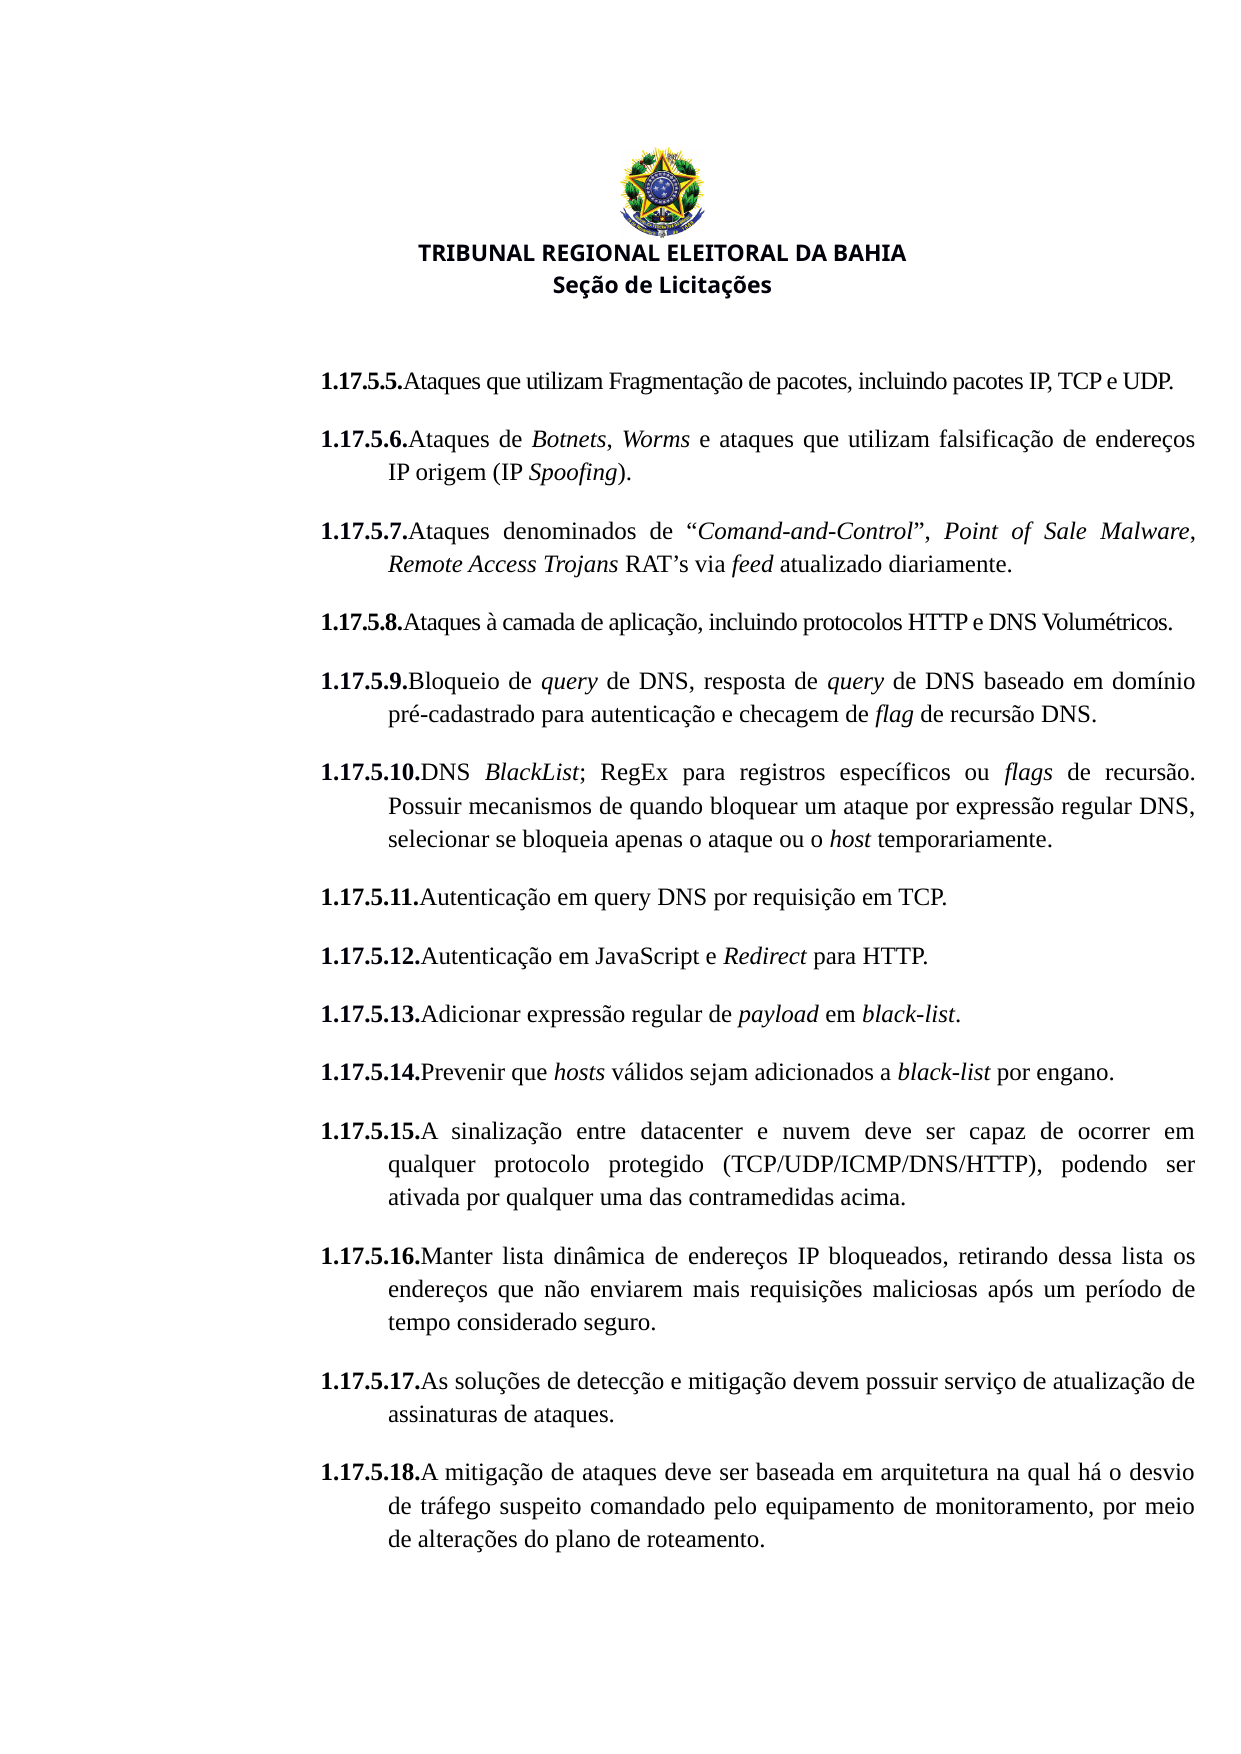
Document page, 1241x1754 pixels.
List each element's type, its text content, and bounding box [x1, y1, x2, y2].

list Ataques de Botnets, Worms e ataques que utilizam falsificação de endereços IP origem (IP Spoofing). [320, 421, 1196, 487]
list Ataques à camada de aplicação, incluindo protocolos HTTP e DNS Volumétricos. [320, 604, 1196, 637]
list Ataques denominados de “Comand-and-Control”, Point of Sale Malware, Remote Access Trojans RAT’s via feed atualizado diariamente. [320, 512, 1196, 579]
list Prevenir que hosts válidos sejam adicionados a black-list por engano. [320, 1054, 1196, 1087]
list Autenticação em query DNS por requisição em TCP. [320, 879, 1196, 912]
list Bloqueio de query de DNS, resposta de query de DNS baseado em domínio pré-cadastrado para autenticação e checagem de flag de recursão DNS. [320, 662, 1196, 729]
list A sinalização entre datacenter e nuvem deve ser capaz de ocorrer em qualquer protocolo protegido (TCP/UDP/ICMP/DNS/HTTP), podendo ser ativada por qualquer uma das contramedidas acima. [320, 1112, 1196, 1212]
list Manter lista dinâmica de endereços IP bloqueados, retirando dessa lista os endereços que não enviarem mais requisições maliciosas após um período de tempo considerado seguro. [320, 1237, 1196, 1337]
list As soluções de detecção e mitigação devem possuir serviço de atualização de assinaturas de ataques. [320, 1362, 1196, 1429]
list A mitigação de ataques deve ser baseada em arquitetura na qual há o desvio de tráfego suspeito comandado pelo equipamento de monitoramento, por meio de alterações do plano de roteamento. [320, 1454, 1196, 1554]
list Ataques que utilizam Fragmentação de pacotes, incluindo pacotes IP, TCP e UDP. [320, 362, 1196, 396]
list Adicionar expressão regular de payload em black-list. [320, 996, 1196, 1029]
list DNS BlackList; RegEx para registros específicos ou flags de recursão. Possuir mecanismos de quando bloquear um ataque por expressão regular DNS, selecionar se bloqueia apenas o ataque ou o host temporariamente. [320, 754, 1196, 854]
list Autenticação em JavaScript e Redirect para HTTP. [320, 937, 1196, 971]
